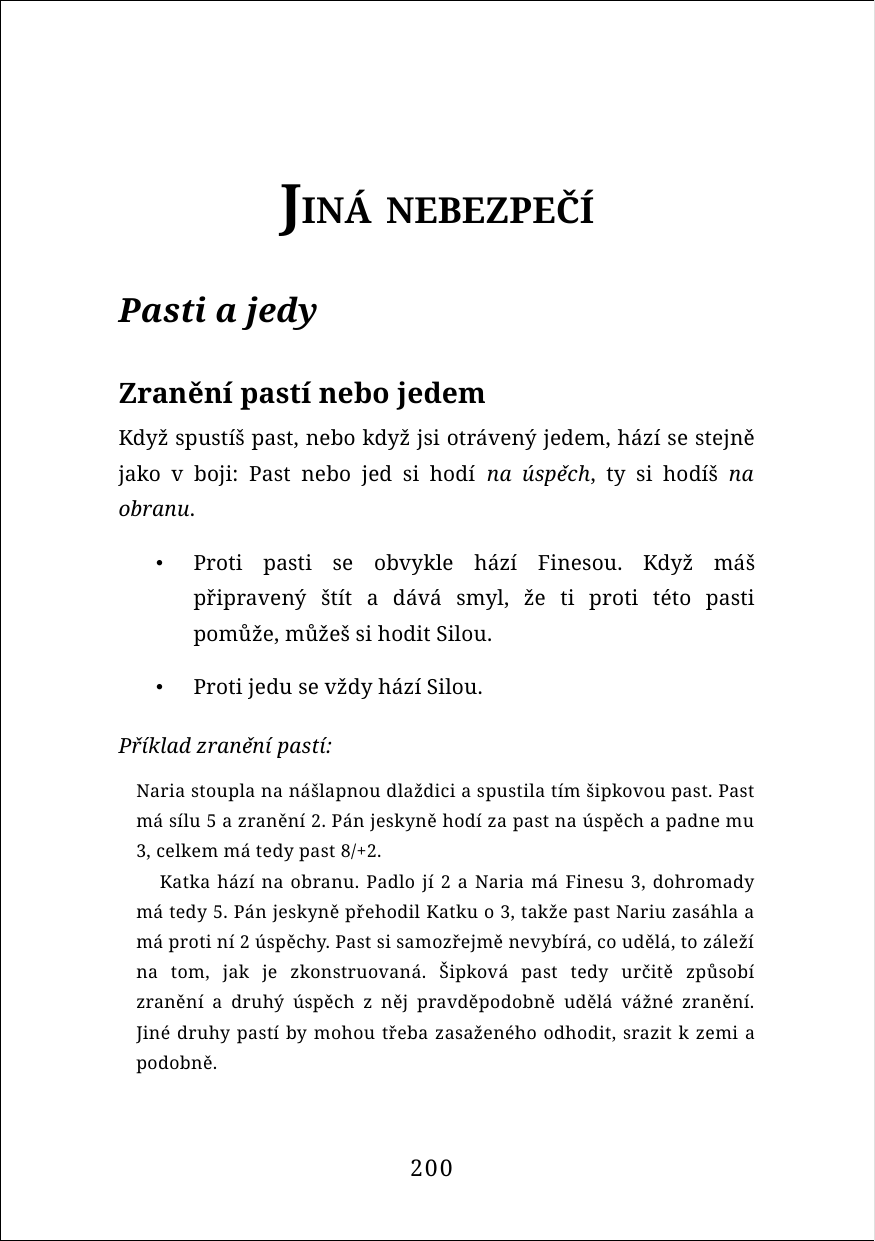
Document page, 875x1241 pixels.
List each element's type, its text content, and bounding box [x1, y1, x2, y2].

text Když spustíš past, nebo když jsi otrávený jedem, hází se stejně jako v boji: Past nebo jed si hodí na úspěch, ty si hodíš na obranu. [118, 423, 756, 523]
text Příklad zranění pastí: [118, 731, 756, 759]
subtitle Zranění pastí nebo jedem [118, 373, 756, 412]
subtitle Pasti a jedy [118, 287, 756, 332]
list Proti pasti se obvykle hází Finesou. Když máš připravený štít a dává smyl, že ti proti této pasti pomůže, můžeš si hodit Silou. [156, 548, 756, 647]
subtitle Jiná nebezpečí [118, 166, 756, 239]
list Proti jedu se vždy hází Silou. [156, 672, 756, 700]
text Naria stoupla na nášlapnou dlaždici a spustila tím šipkovou past. Past má sílu 5 a zranění 2. Pán jeskyně hodí za past na úspěch a padne mu 3, celkem má tedy past 8/+2. Katka hází na obranu. Padlo jí 2 a Naria má Finesu 3, dohromady má tedy 5. Pán jeskyně přehodil Katku o 3, takže past Nariu zasáhla a má proti ní 2 úspěchy. Past si samozřejmě nevybírá, co udělá, to záleží na tom, jak je zkonstruovaná. Šipková past tedy určitě způsobí zranění a druhý úspěch z něj pravděpodobně udělá vážné zranění. Jiné druhy pastí by mohou třeba zasaženého odhodit, srazit k zemi a podobně. [136, 778, 756, 1074]
